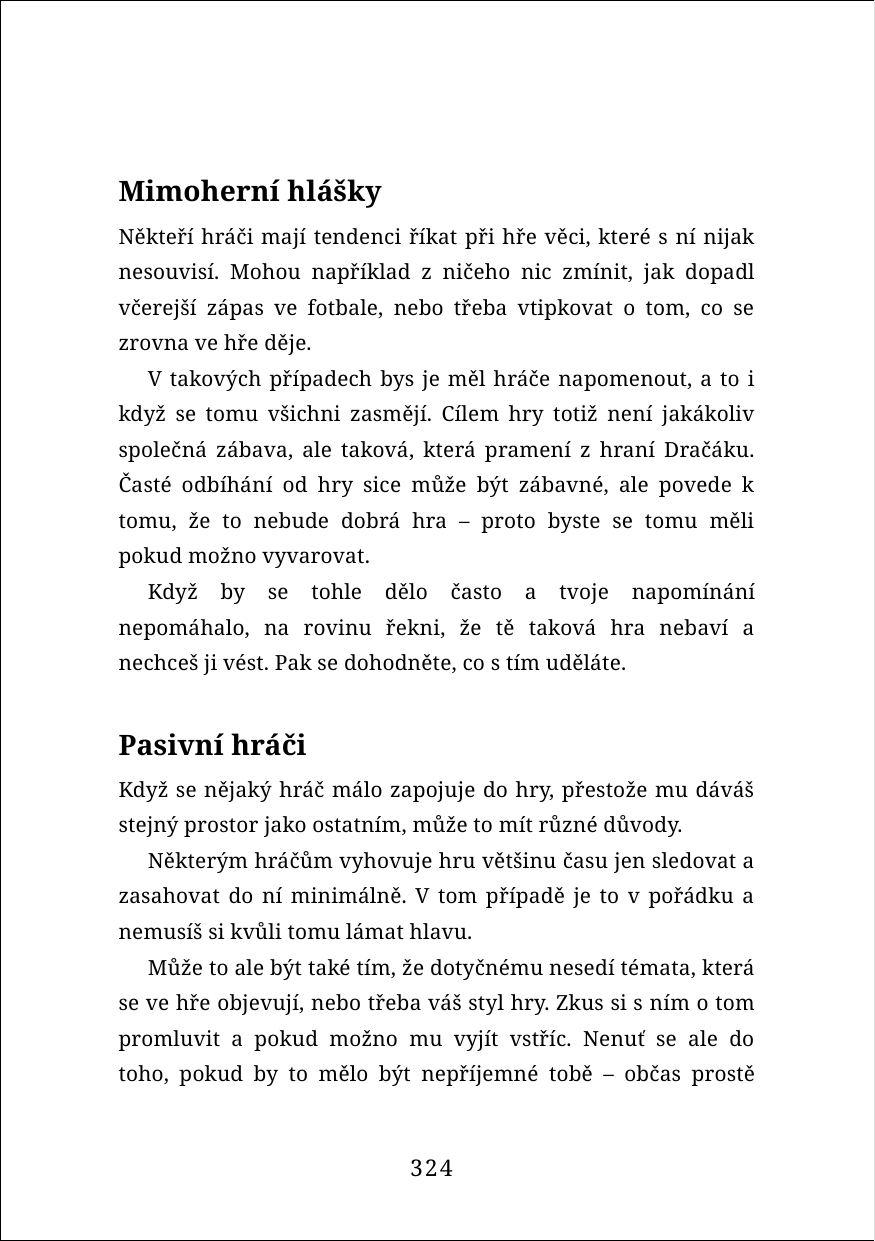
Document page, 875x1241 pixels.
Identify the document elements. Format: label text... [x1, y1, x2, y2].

text Když se nějaký hráč málo zapojuje do hry, přestože mu dáváš stejný prostor jako ostatním, může to mít různé důvody. Některým hráčům vyhovuje hru většinu času jen sledovat a zasahovat do ní minimálně. V tom případě je to v pořádku a nemusíš si kvůli tomu lámat hlavu. Může to ale být také tím, že dotyčnému nesedí témata, která se ve hře objevují, nebo třeba váš styl hry. Zkus si s ním o tom promluvit a pokud možno mu vyjít vstříc. Nenuť se ale do toho, pokud by to mělo být nepříjemné tobě – občas prostě [118, 775, 756, 1088]
subtitle Mimoherní hlášky [118, 172, 756, 210]
subtitle Pasivní hráči [118, 725, 756, 763]
text Někteří hráči mají tendenci říkat při hře věci, které s ní nijak nesouvisí. Mohou například z ničeho nic zmínit, jak dopadl včerejší zápas ve fotbale, nebo třeba vtipkovat o tom, co se zrovna ve hře děje. V takových případech bys je měl hráče napomenout, a to i když se tomu všichni zasmějí. Cílem hry totiž není jakákoliv společná zábava, ale taková, která pramení z hraní Dračáku. Časté odbíhání od hry sice může být zábavné, ale povede k tomu, že to nebude dobrá hra – proto byste se tomu měli pokud možno vyvarovat. Když by se tohle dělo často a tvoje napomínání nepomáhalo, na rovinu řekni, že tě taková hra nebaví a nechceš ji vést. Pak se dohodněte, co s tím uděláte. [118, 222, 756, 677]
